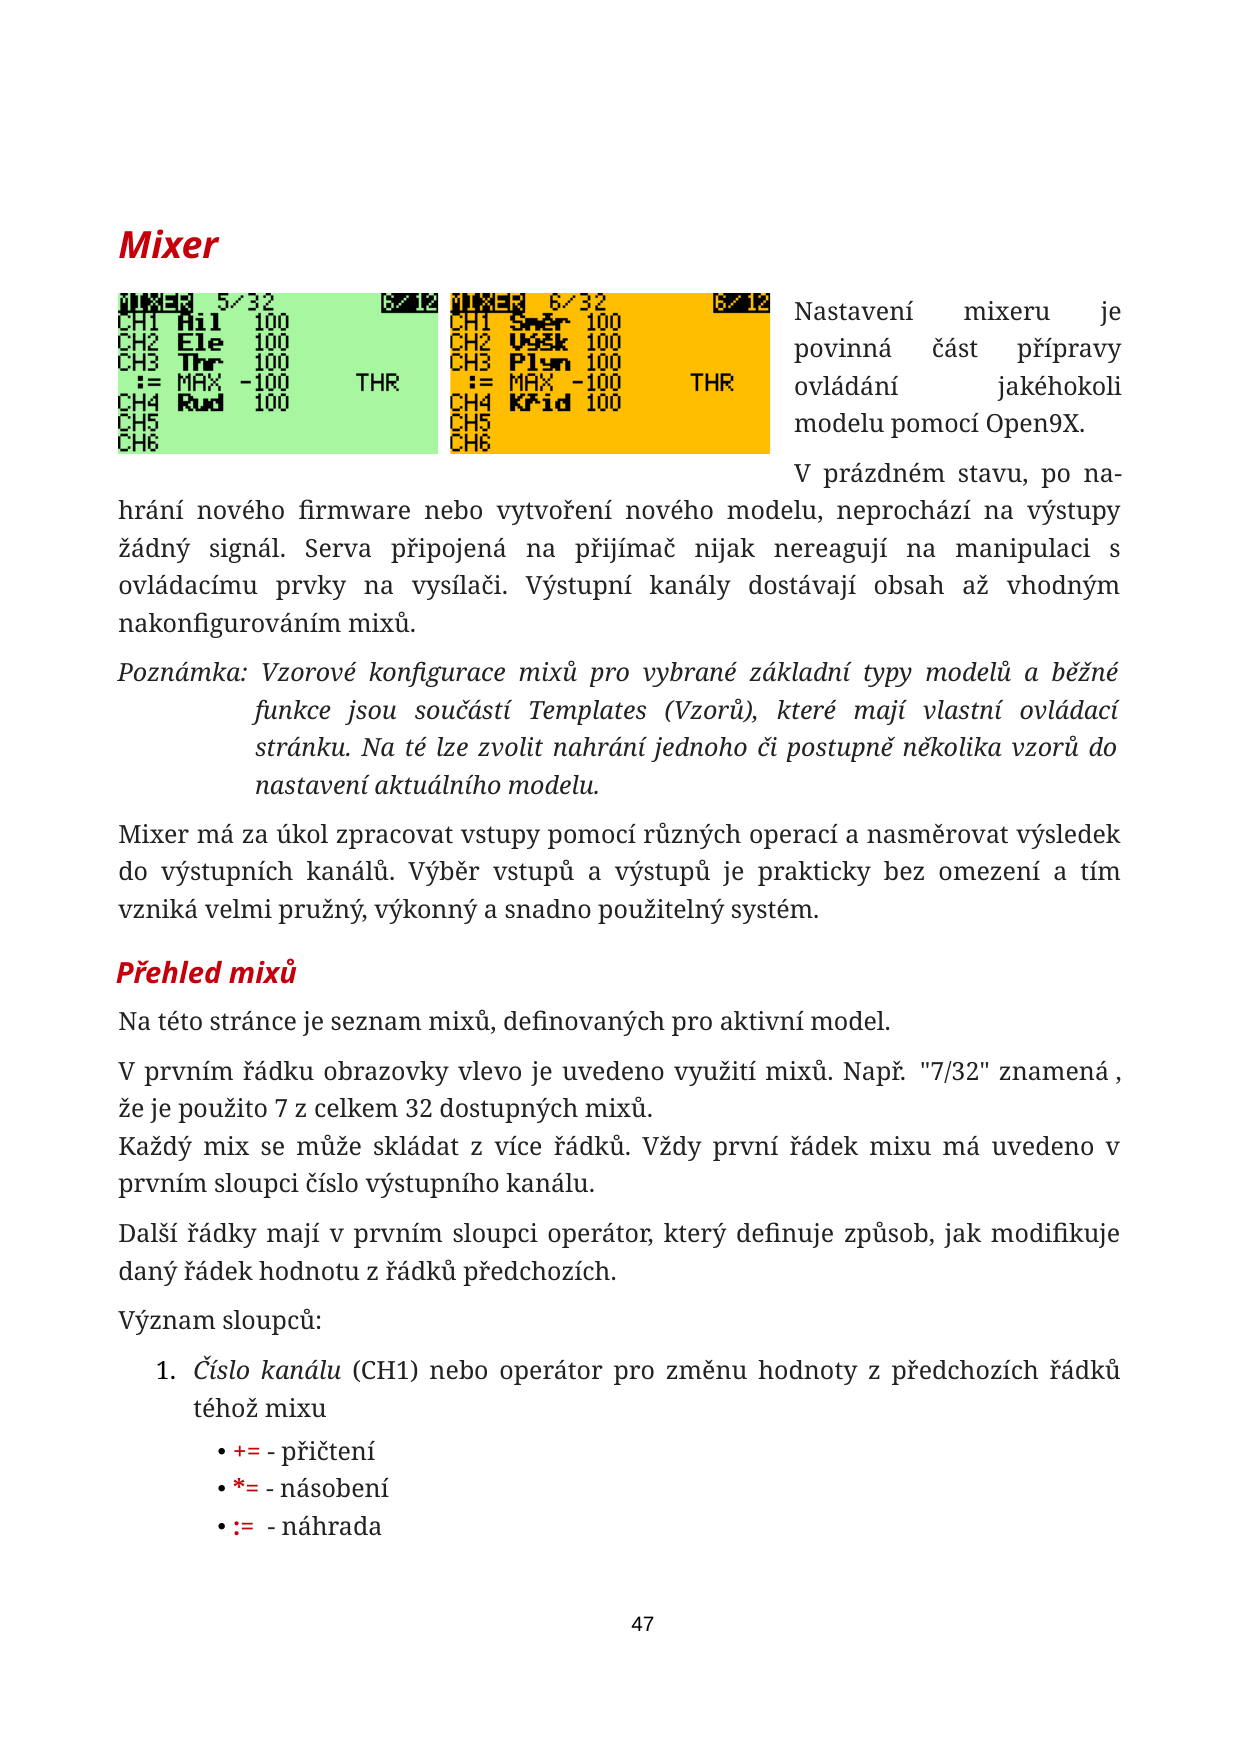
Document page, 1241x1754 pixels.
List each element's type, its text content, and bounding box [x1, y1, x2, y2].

subtitle Mixer [118, 218, 1122, 269]
text Každý mix se může skládat z více řádků. Vždy první řádek mixu má uvedeno v prvním sloupci číslo výstupního kanálu. [118, 1128, 1122, 1200]
list *= - násobení [117, 1471, 1122, 1505]
list := - náhrada [117, 1508, 1122, 1542]
text Na této stránce je seznam mixů, definovaných pro aktivní model. [118, 1004, 1122, 1038]
picture [450, 293, 771, 454]
text Mixer má za úkol zpracovat vstupy pomocí různých operací a nasměrovat výsledek do vý­stupních kanálů. Výběr vstupů a výstupů je prakticky bez omezení a tím vzniká velmi pružný, výkonný a snadno použitelný systém. [118, 816, 1122, 925]
text Význam sloupců: [118, 1303, 1122, 1337]
subtitle Přehled mixů [116, 952, 1122, 992]
text Poznámka: Vzorové konfigurace mixů pro vybrané základní typy modelů a běžné funkce jsou součástí Templates (Vzorů), které mají vlastní ovládací stránku. Na té lze zvolit nahrání jednoho či postupně několika vzorů do nastavení aktuální­ho modelu. [117, 655, 1122, 801]
picture [118, 293, 439, 454]
text Další řádky mají v prvním sloupci operátor, který definuje způsob, jak modifikuje daný řá­dek hodnotu z řádků předchozích. [118, 1216, 1122, 1287]
text V prvním řádku obrazovky vlevo je uvedeno využití mixů. Např. "7/32" znamená , že je pou­žito 7 z celkem 32 dostupných mixů. [118, 1054, 1122, 1125]
text Nastavení mixeru je povinná část přípravy ovládání ja­kéhokoli modelu pomocí Open9X. [771, 293, 1122, 440]
list Číslo kanálu (CH1) nebo operátor pro změnu hodnoty z předchozích řádků téhož mixu [156, 1353, 1122, 1424]
text V prázdném stavu, po na­hrání nového firmware nebo vytvoření nového modelu, neprochází na výstupy žádný signál. Serva připojená na přijímač nijak nereagují na manipulaci s ovládacímu prvky na vysílači. Výstupní kanály dostávají obsah až vhodným nakonfigurováním mixů. [118, 456, 1122, 639]
list += - přičtení [117, 1434, 1122, 1468]
